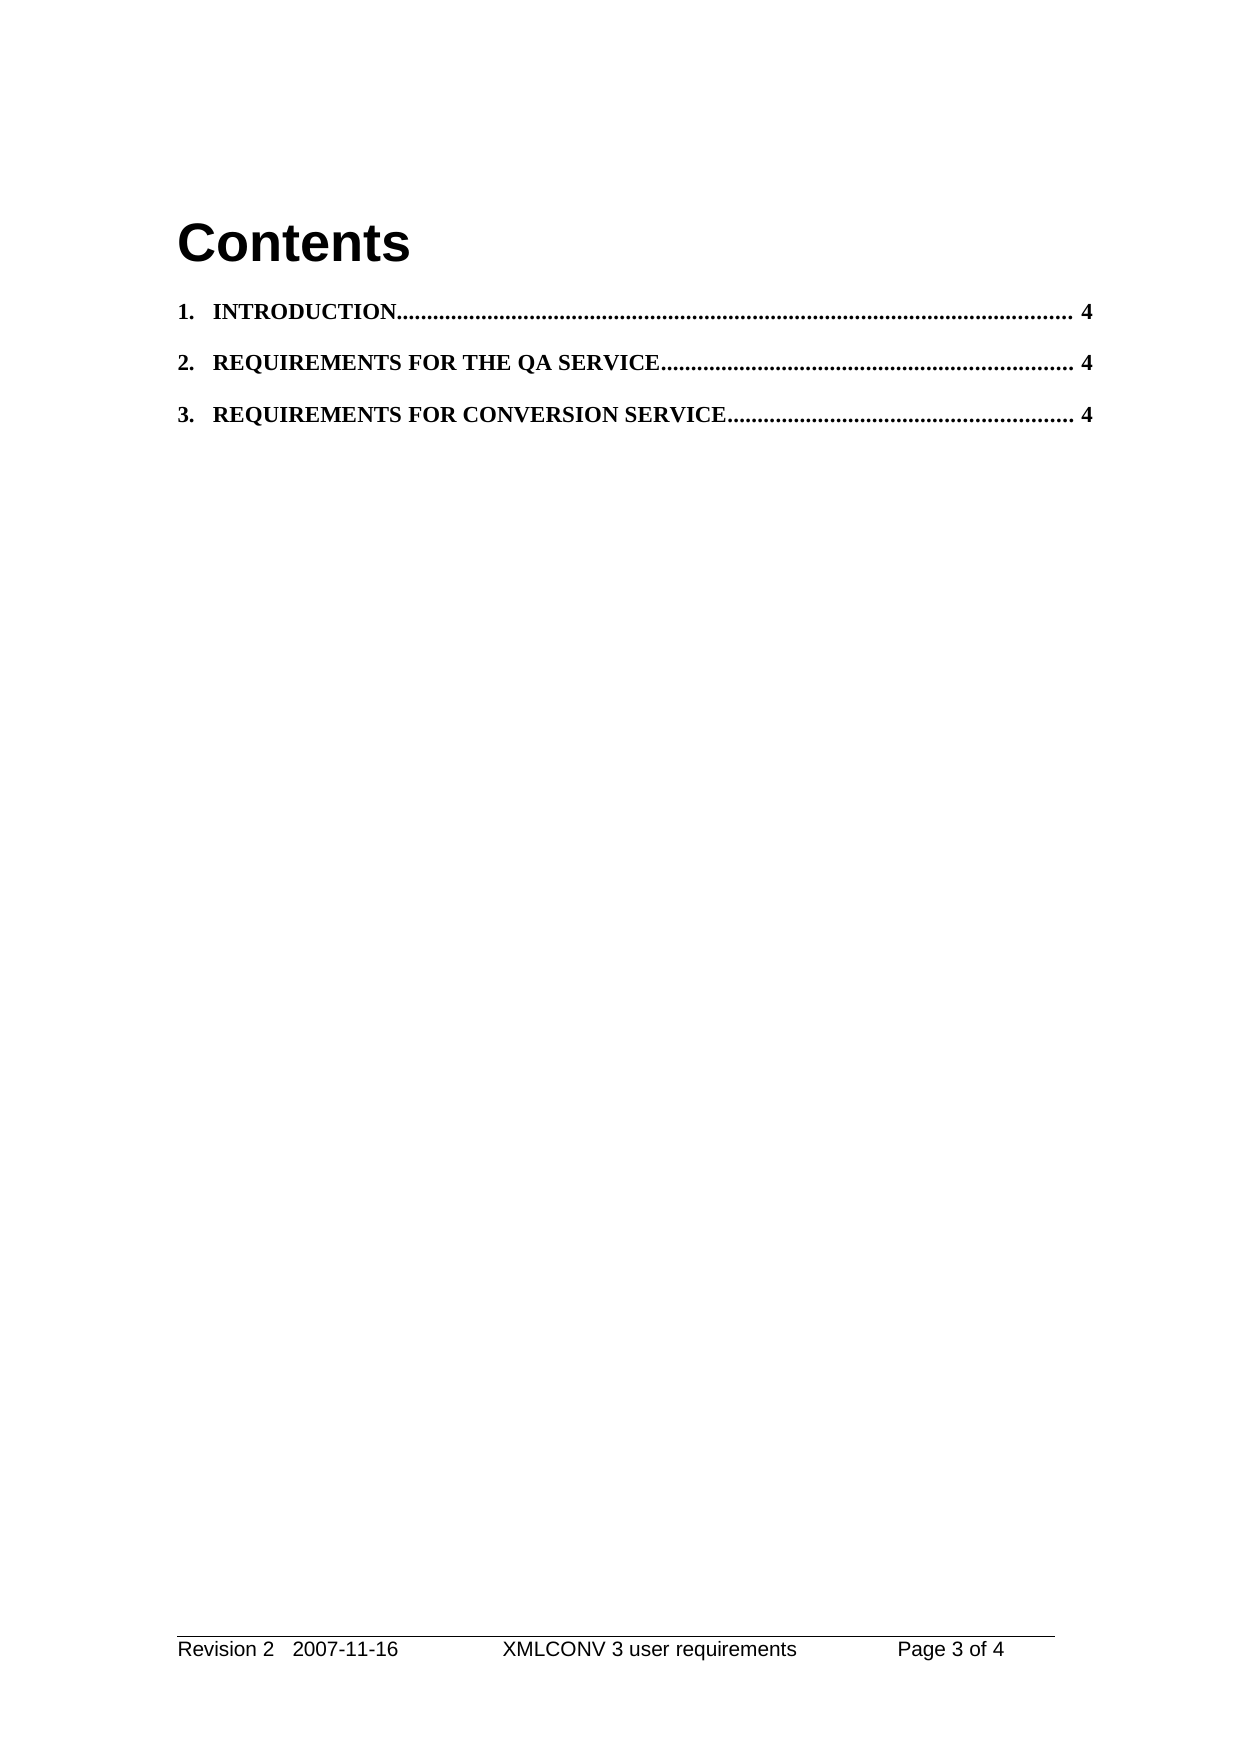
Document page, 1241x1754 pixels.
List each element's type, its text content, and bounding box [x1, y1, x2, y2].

subtitle Contents [177, 210, 1092, 273]
text 3. Requirements for conversion service 4 [177, 401, 1092, 427]
text 1. Introduction 4 [177, 298, 1092, 324]
text 2. Requirements for the QA service 4 [177, 349, 1092, 376]
